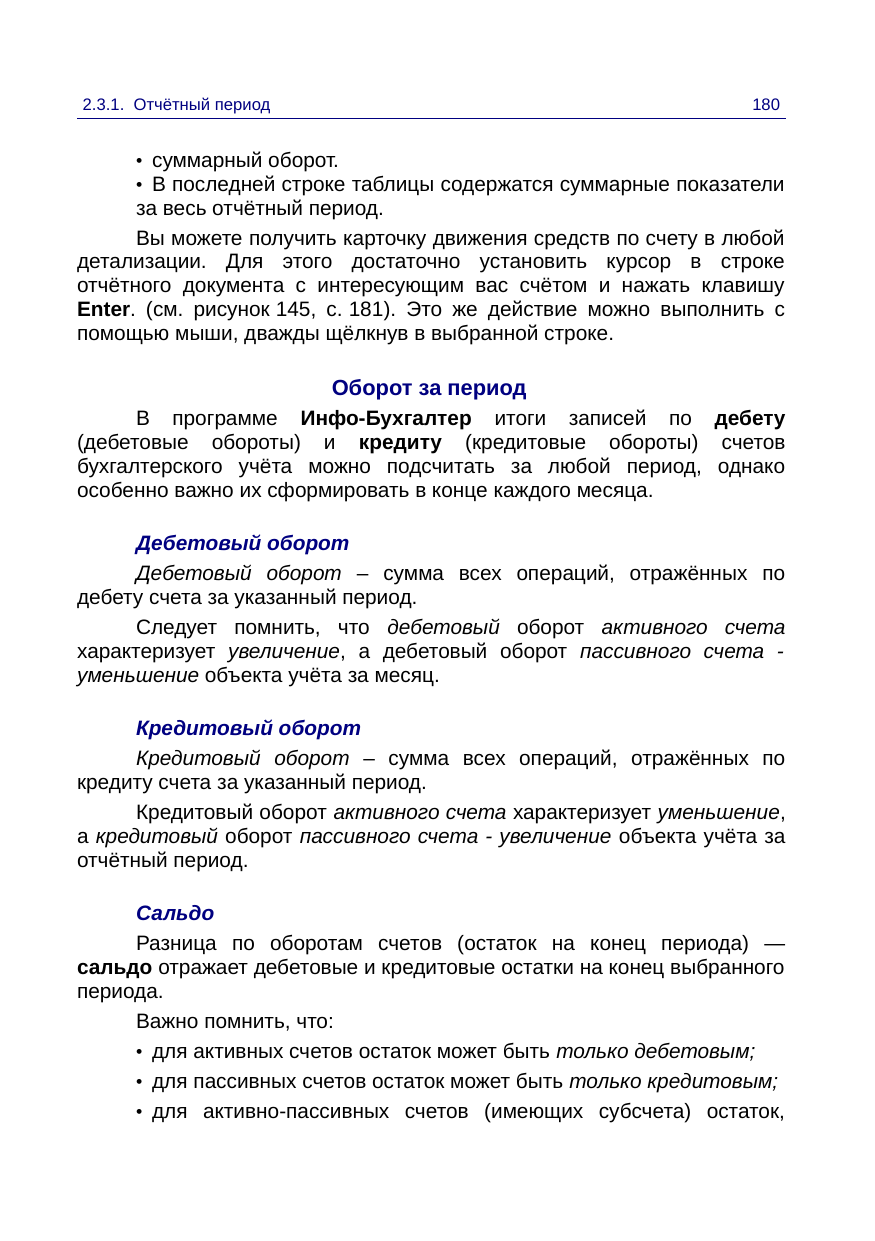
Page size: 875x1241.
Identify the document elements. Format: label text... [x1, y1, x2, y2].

list В последней строке таблицы содержатся суммарные показатели за весь отчётный период. [136, 171, 786, 219]
text Сальдо [136, 901, 786, 925]
list для пассивных счетов остаток может быть только кредитовым; [136, 1069, 786, 1093]
text В программе Инфо-Бухгалтер итоги записей по дебету (дебетовые обороты) и кредиту (кредитовые обороты) счетов бухгалтерского учёта можно подсчитать за любой период, однако особенно важно их сформировать в конце каждого месяца. [77, 406, 786, 502]
text Следует помнить, что дебетовый оборот активного счета характеризует увеличение, а дебетовый оборот пассивного счета - уменьшение объекта учёта за месяц. [77, 615, 786, 687]
text Важно помнить, что: [77, 1009, 786, 1033]
text Кредитовый оборот активного счета характеризует уменьшение, а кредитовый оборот пассивного счета - увеличение объекта учёта за отчётный период. [77, 800, 786, 872]
text Кредитовый оборот – сумма всех операций, отражённых по кредиту счета за указанный период. [77, 746, 786, 794]
text Вы можете получить карточку движения средств по счету в любой детализации. Для этого достаточно установить курсор в строке отчётного документа с интересующим вас счётом и нажать клавишу Enter. (см. рисунок 145, с. 180). Это же действие можно выполнить с помощью мыши, дважды щёлкнув в выбранной строке. [77, 225, 786, 345]
text Кредитовый оборот [136, 716, 786, 740]
text Дебетовый оборот – сумма всех операций, отражённых по дебету счета за указанный период. [77, 561, 786, 609]
text Дебетовый оборот [136, 531, 786, 555]
list для активно-пассивных счетов (имеющих субсчета) остаток, [136, 1099, 786, 1123]
list для активных счетов остаток может быть только дебетовым; [136, 1039, 786, 1063]
subtitle Оборот за период [79, 374, 786, 400]
text Разница по оборотам счетов (остаток на конец периода) — сальдо отражает дебетовые и кредитовые остатки на конец выбранного периода. [77, 931, 786, 1003]
list суммарный оборот. [136, 147, 786, 171]
